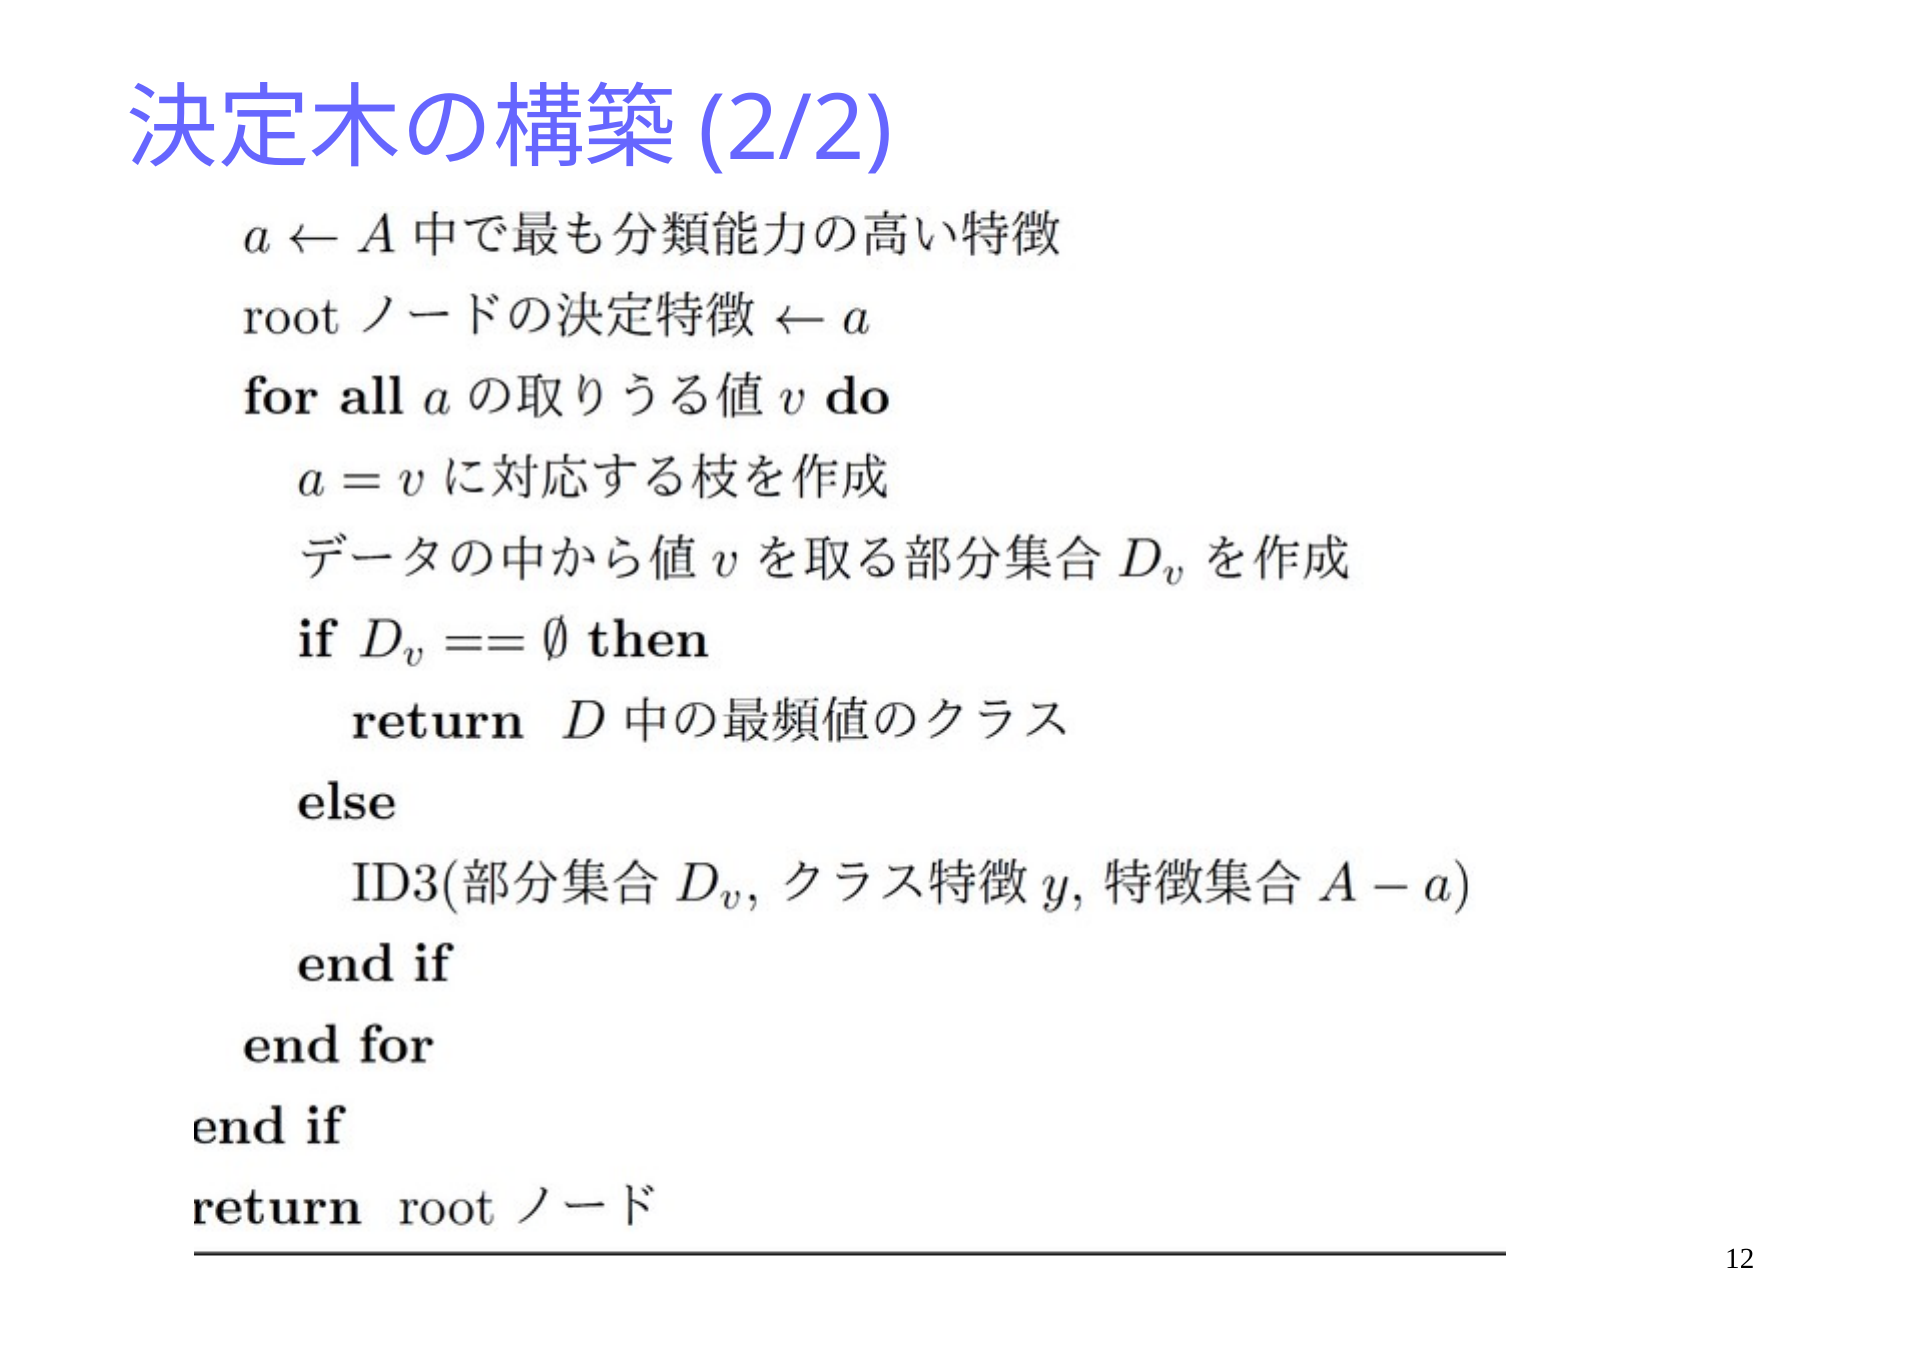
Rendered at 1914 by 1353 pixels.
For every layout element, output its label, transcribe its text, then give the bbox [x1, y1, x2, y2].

title 決定木の構築(2/2) [111, 70, 1738, 176]
picture [194, 206, 1506, 1270]
